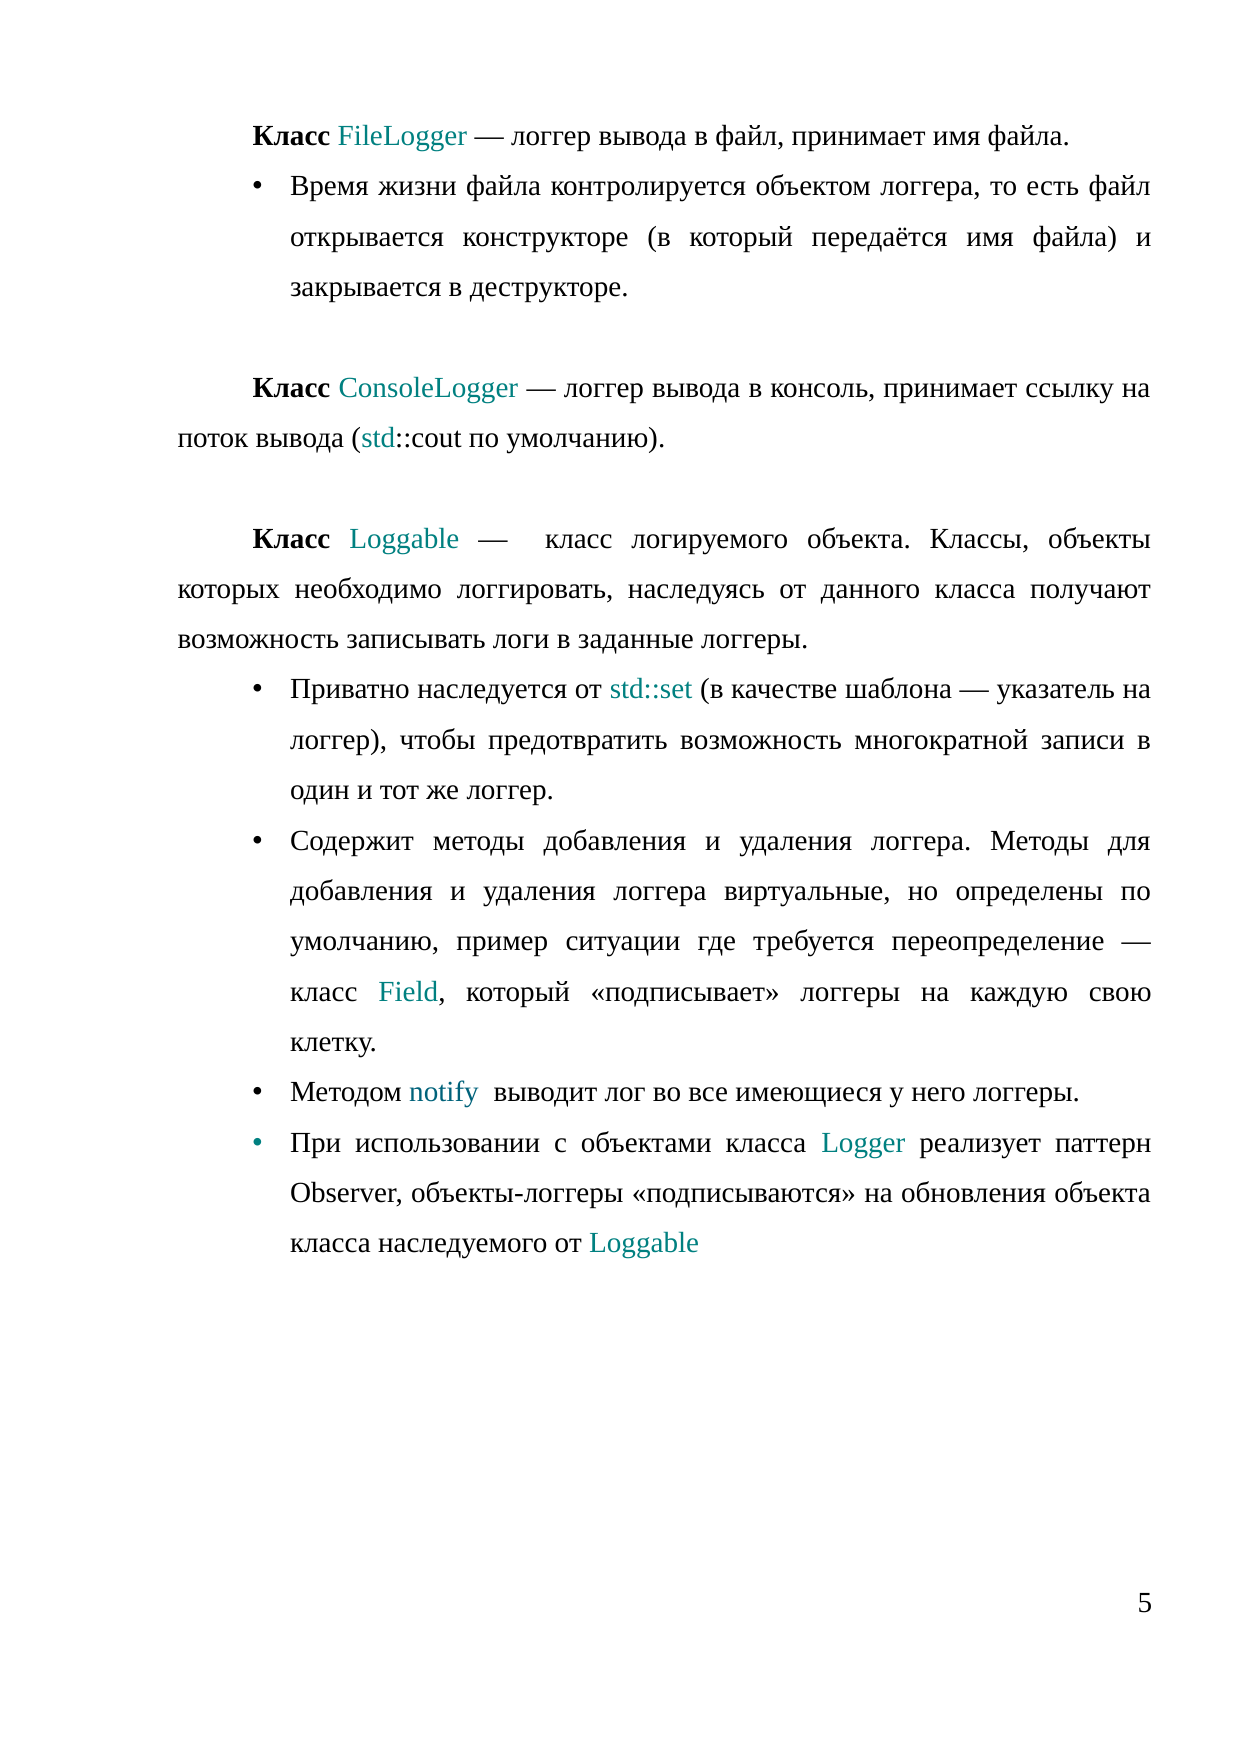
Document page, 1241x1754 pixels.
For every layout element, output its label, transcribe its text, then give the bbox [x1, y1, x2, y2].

text Класс Loggable — класс логируемого объекта. Классы, объекты которых необходимо логгировать, наследуясь от данного класса получают возможность записывать логи в заданные логгеры. [177, 521, 1152, 655]
list Содержит методы добавления и удаления логгера. Методы для добавления и удаления логгера виртуальные, но определены по умолчанию, пример ситуации где требуется переопределение — класс Field, который «подписывает» логгеры на каждую свою клетку. [252, 823, 1152, 1058]
text Класс ConsoleLogger — логгер вывода в консоль, принимает ссылку на поток вывода (std::cout по умолчанию). [177, 370, 1152, 454]
list Приватно наследуется от std::set (в качестве шаблона — указатель на логгер), чтобы предотвратить возможность многократной записи в один и тот же логгер. [252, 672, 1152, 806]
list Время жизни файла контролируется объектом логгера, то есть файл открывается конструкторе (в который передаётся имя файла) и закрывается в деструкторе. [252, 168, 1152, 303]
list При использовании с объектами класса Logger реализует паттерн Observer, объекты-логгеры «подписываются» на обновления объекта класса наследуемого от Loggable [252, 1125, 1152, 1259]
text Класс FileLogger — логгер вывода в файл, принимает имя файла. [177, 118, 1152, 152]
list Методом notify выводит лог во все имеющиеся у него логгеры. [252, 1074, 1152, 1108]
